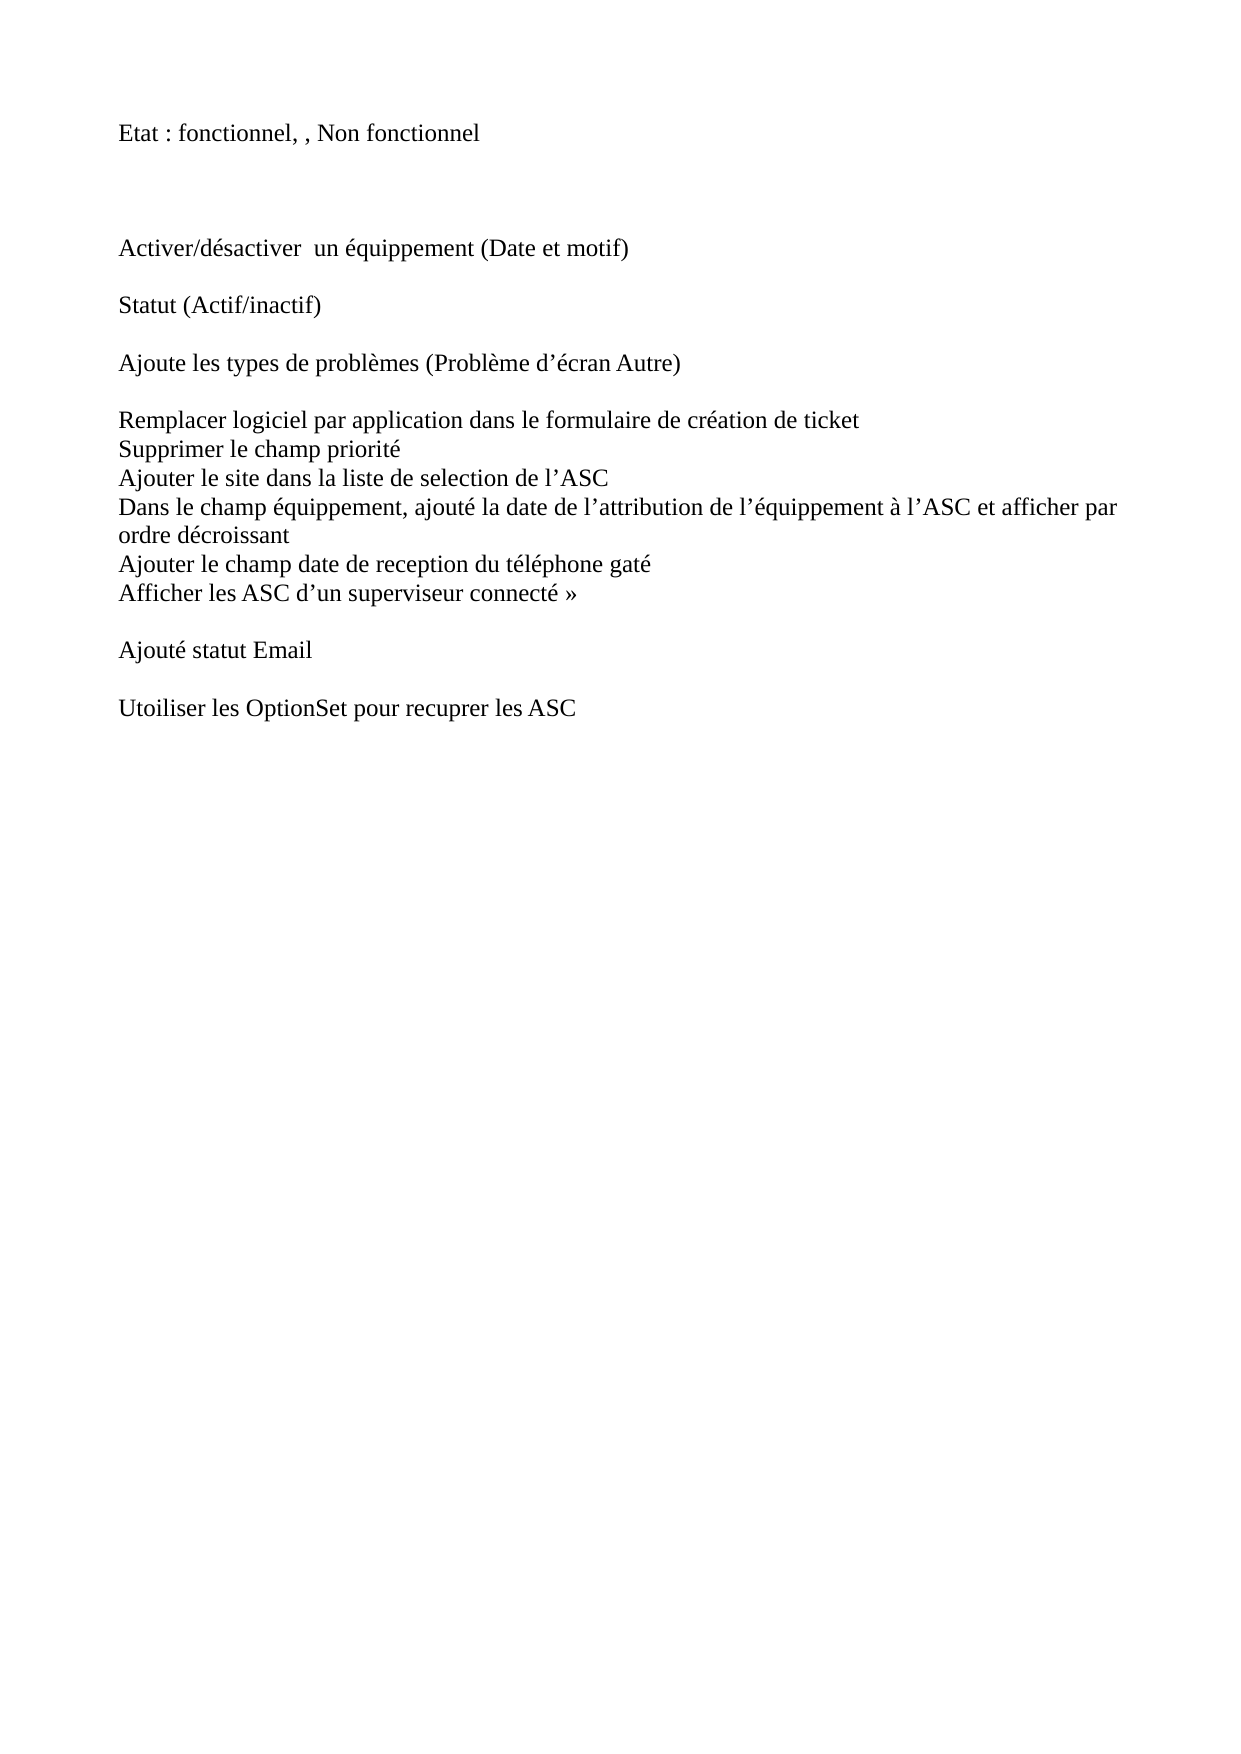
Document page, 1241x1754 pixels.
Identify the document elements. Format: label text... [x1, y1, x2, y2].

text Utoiliser les OptionSet pour recuprer les ASC [118, 693, 1122, 722]
text Activer/désactiver un équippement (Date et motif) [118, 233, 1122, 262]
text Etat : fonctionnel, , Non fonctionnel [118, 118, 1122, 147]
text Supprimer le champ priorité [118, 434, 1122, 463]
text Remplacer logiciel par application dans le formulaire de création de ticket [118, 406, 1122, 434]
text Ajoute les types de problèmes (Problème d’écran Autre) [118, 348, 1122, 377]
text Statut (Actif/inactif) [118, 291, 1122, 319]
text Ajouter le champ date de reception du téléphone gaté [118, 549, 1122, 578]
text Ajouter le site dans la liste de selection de l’ASC [118, 463, 1122, 492]
text Afficher les ASC d’un superviseur connecté » [118, 578, 1122, 607]
text Ajouté statut Email [118, 636, 1122, 664]
text Dans le champ équippement, ajouté la date de l’attribution de l’équippement à l’ASC et afficher par ordre décroissant [118, 492, 1122, 549]
